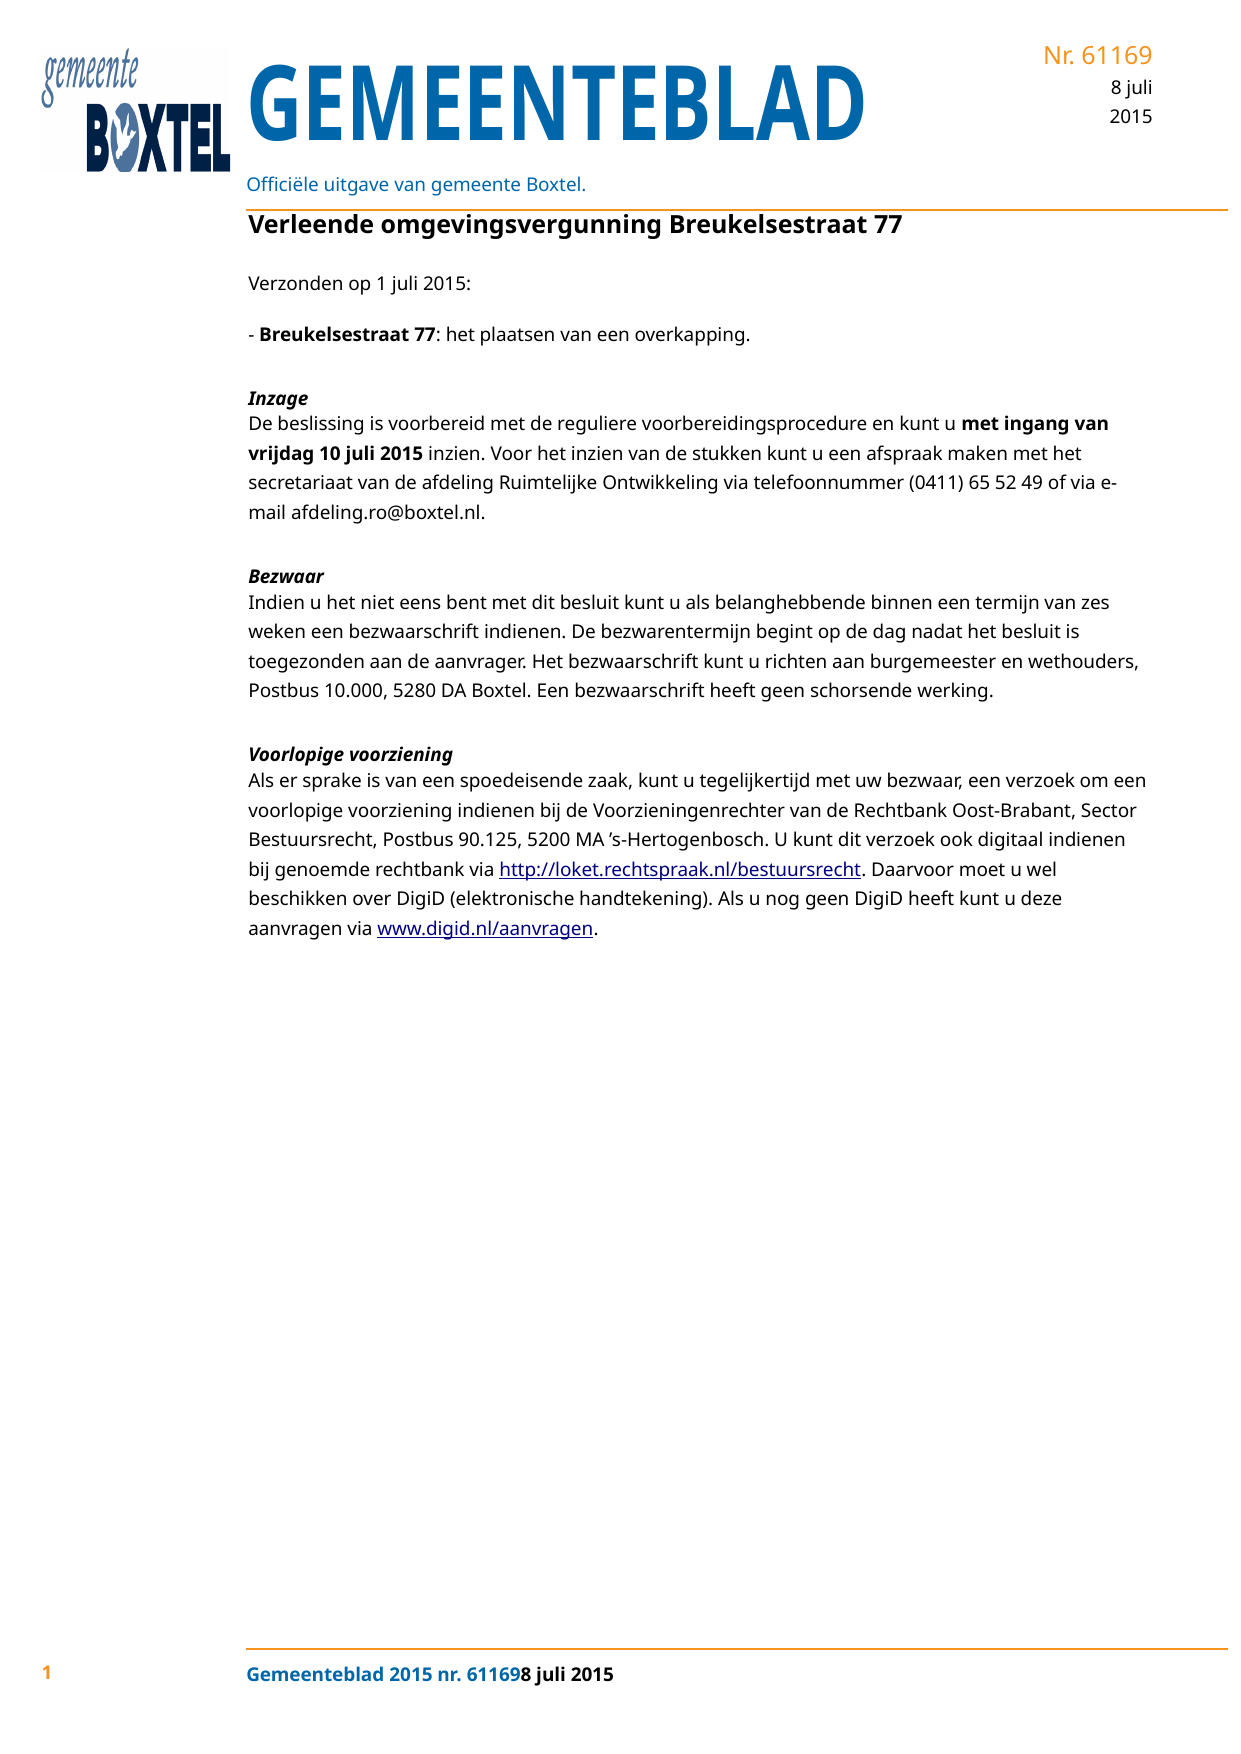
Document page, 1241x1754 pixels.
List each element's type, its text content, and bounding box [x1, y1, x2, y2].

text Bezwaar [248, 563, 1152, 589]
text De beslissing is voorbereid met de reguliere voorbereidingsprocedure en kunt u met ingang van vrijdag 10 juli 2015 inzien. Voor het inzien van de stukken kunt u een afspraak maken met het secretariaat van de afdeling Ruimtelijke Ontwikkeling via telefoonnummer (0411) 65 52 49 of via e-mail afdeling.ro@boxtel.nl. [248, 410, 1152, 525]
text Indien u het niet eens bent met dit besluit kunt u als belanghebbende binnen een termijn van zes weken een bezwaarschrift indienen. De bezwarentermijn begint op de dag nadat het besluit is toegezonden aan de aanvrager. Het bezwaarschrift kunt u richten aan burgemeester en wethouders, Postbus 10.000, 5280 DA Boxtel. Een bezwaarschrift heeft geen schorsende werking. [248, 589, 1152, 703]
text Voorlopige voorziening [248, 742, 1152, 767]
picture [41, 47, 231, 172]
text Inzage [248, 385, 1152, 410]
text - Breukelsestraat 77: het plaatsen van een overkapping. [248, 321, 1152, 346]
text Als er sprake is van een spoedeisende zaak, kunt u tegelijkertijd met uw bezwaar, een verzoek om een voorlopige voorziening indienen bij de Voorzieningenrechter van de Rechtbank Oost-Brabant, Sector Bestuursrecht, Postbus 90.125, 5200 MA ’s-Hertogenbosch. U kunt dit verzoek ook digitaal indienen bij genoemde rechtbank via http://loket.rechtspraak.nl/bestuursrecht. Daarvoor moet u wel beschikken over DigiD (elektronische handtekening). Als u nog geen DigiD heeft kunt u deze aanvragen via www.digid.nl/aanvragen. [248, 767, 1152, 941]
text Verleende omgevingsvergunning Breukelsestraat 77 [248, 211, 1152, 241]
text Verzonden op 1 juli 2015: [248, 270, 1152, 296]
